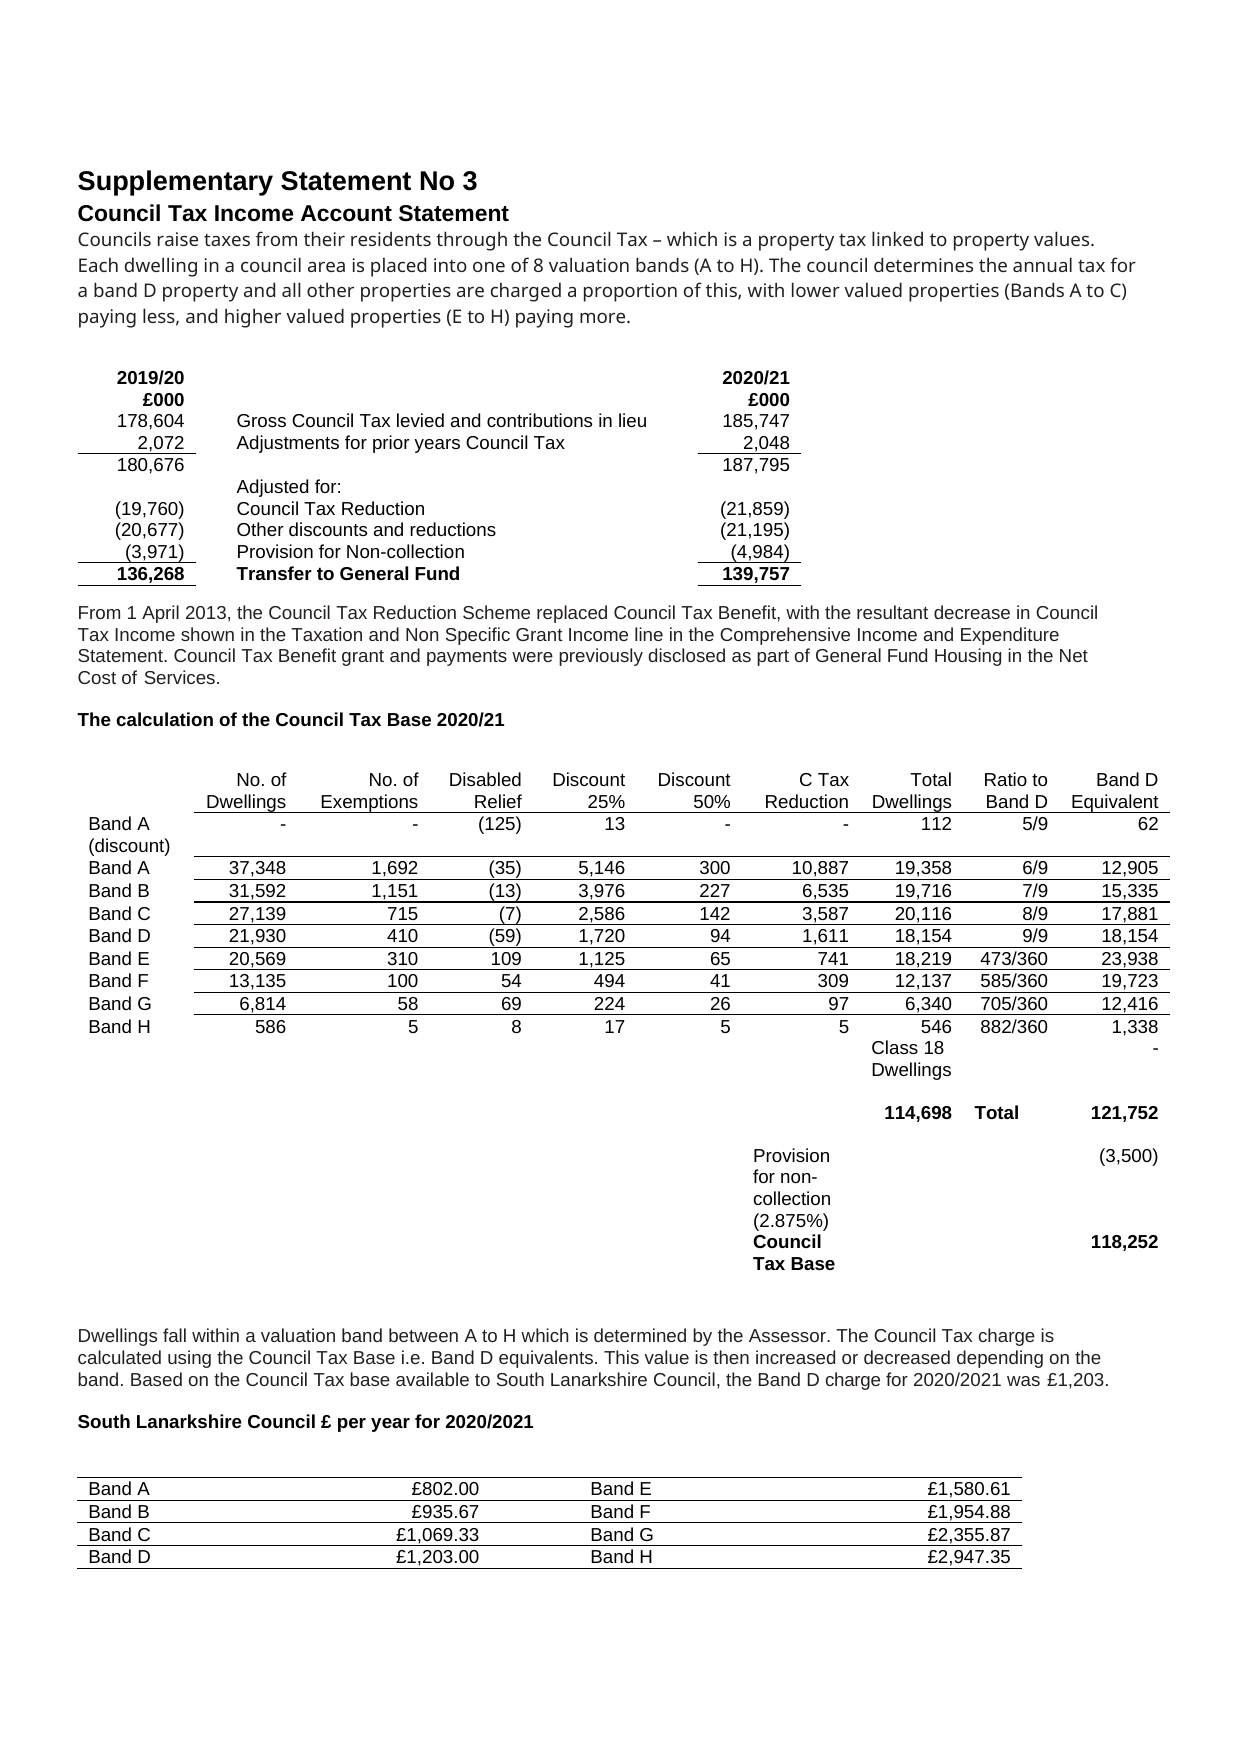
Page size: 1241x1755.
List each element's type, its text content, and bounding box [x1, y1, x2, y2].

table_cell 62 [1059, 813, 1169, 856]
table_cell (3,971) [78, 541, 196, 562]
table_cell 410 [297, 925, 429, 947]
table_cell [225, 453, 698, 476]
table_cell Transfer to General Fund [225, 562, 698, 585]
table_cell [77, 1123, 194, 1145]
table_cell 6,814 [194, 993, 297, 1014]
table_cell [533, 1231, 636, 1274]
table_cell Band F [77, 969, 194, 992]
table_cell [490, 1501, 579, 1522]
table_cell (3,500) [1059, 1145, 1169, 1231]
table_cell Band B [77, 1501, 291, 1522]
table_cell Band G [579, 1523, 800, 1545]
table_cell Band G [77, 992, 194, 1014]
table_header C Tax Reduction [742, 769, 860, 812]
table_cell 546 [860, 1015, 963, 1037]
table_cell [77, 1102, 194, 1123]
table_cell 224 [533, 993, 636, 1014]
table_cell Band D [77, 1546, 291, 1567]
table_header [225, 367, 698, 410]
text Dwellings fall within a valuation band between A to H which is determined by the Assessor. The Council Tax charge is calculated using the Council Tax Base i.e. Band D equivalents. This value is then increased or decreased depending on the band. Based on the Council Tax base available to South Lanarkshire Council, the Band D charge for 2020/2021 was £1,203. [77, 1325, 1141, 1390]
table_cell £2,355.87 [800, 1523, 1022, 1545]
table_cell 5/9 [963, 813, 1059, 856]
table_cell Band D [77, 924, 194, 947]
table_cell Gross Council Tax levied and contributions in lieu [225, 410, 698, 432]
table_cell 5 [742, 1015, 860, 1037]
table_cell Band H [579, 1546, 800, 1567]
table_cell [78, 476, 196, 497]
table_cell [860, 1123, 963, 1145]
table_cell [429, 1037, 533, 1080]
subtitle South Lanarkshire Council £ per year for 2020/2021 [77, 1411, 1137, 1432]
table_cell - [194, 813, 297, 856]
table_cell Band H [77, 1014, 194, 1037]
table_cell [963, 1080, 1059, 1102]
table_header [490, 1478, 579, 1500]
table_cell 5 [297, 1015, 429, 1037]
table_cell Total [963, 1102, 1059, 1123]
table_header [196, 367, 225, 410]
table_cell 494 [533, 970, 636, 992]
table_cell 473/360 [963, 948, 1059, 969]
table_cell [77, 1037, 194, 1080]
table_cell £1,203.00 [291, 1546, 490, 1567]
table_cell 5 [636, 1015, 742, 1037]
table_cell - [742, 813, 860, 856]
table_cell - [297, 813, 429, 856]
table_cell [429, 1123, 533, 1145]
table_cell [429, 1145, 533, 1231]
table_cell 1,125 [533, 948, 636, 969]
table_cell [636, 1080, 742, 1102]
table_header Band E [579, 1478, 800, 1500]
table_cell [490, 1546, 579, 1567]
table_cell 8 [429, 1015, 533, 1037]
table_cell [742, 1080, 860, 1102]
table_header Disabled Relief [429, 769, 533, 812]
table_cell 1,611 [742, 925, 860, 947]
table_cell 12,137 [860, 970, 963, 992]
text From 1 April 2013, the Council Tax Reduction Scheme replaced Council Tax Benefit, with the resultant decrease in Council Tax Income shown in the Taxation and Non Specific Grant Income line in the Comprehensive Income and Expenditure Statement. Council Tax Benefit grant and payments were previously disclosed as part of General Fund Housing in the Net Cost of Services. [77, 602, 1111, 688]
subtitle The calculation of the Council Tax Base 2020/21 [77, 709, 1137, 731]
table_cell Provision for Non-collection [225, 541, 698, 562]
table_cell [297, 1123, 429, 1145]
table_cell [860, 1145, 963, 1231]
table_cell 10,887 [742, 857, 860, 879]
table_cell 300 [636, 857, 742, 879]
table_cell £1,069.33 [291, 1523, 490, 1545]
table_cell 310 [297, 948, 429, 969]
table_header Total Dwellings [860, 769, 963, 812]
table_cell (13) [429, 880, 533, 901]
table_cell [963, 1145, 1059, 1231]
table_cell [196, 498, 225, 519]
table_cell [963, 1123, 1059, 1145]
table_cell 19,358 [860, 857, 963, 879]
table_cell 586 [194, 1015, 297, 1037]
table_cell [196, 562, 225, 585]
table_cell [533, 1102, 636, 1123]
table_cell 2,048 [698, 432, 801, 453]
table_cell 13 [533, 813, 636, 856]
table_cell 741 [742, 948, 860, 969]
table_cell 6,535 [742, 880, 860, 901]
table_cell 19,723 [1059, 970, 1169, 992]
table_cell 100 [297, 970, 429, 992]
table_cell (20,677) [78, 519, 196, 541]
table_cell [196, 476, 225, 497]
table_cell (19,760) [78, 498, 196, 519]
table_cell 17 [533, 1015, 636, 1037]
table_cell 112 [860, 813, 963, 856]
table_header No. of Dwellings [194, 769, 297, 812]
table_cell [297, 1145, 429, 1231]
table_cell [533, 1123, 636, 1145]
table_cell 178,604 [78, 410, 196, 432]
table_cell [490, 1523, 579, 1545]
table_cell [1059, 1080, 1169, 1102]
table_cell 69 [429, 993, 533, 1014]
table_cell [698, 476, 801, 497]
table_cell 31,592 [194, 880, 297, 901]
table_cell 121,752 [1059, 1102, 1169, 1123]
table_cell (35) [429, 857, 533, 879]
table_cell Band E [77, 947, 194, 969]
table_cell [196, 410, 225, 432]
table_cell 136,268 [78, 563, 196, 585]
table_cell [963, 1231, 1059, 1274]
table_cell 94 [636, 925, 742, 947]
table_cell 7/9 [963, 880, 1059, 901]
table_cell 6,340 [860, 993, 963, 1014]
table_cell [196, 432, 225, 453]
table_cell 54 [429, 970, 533, 992]
table_cell [194, 1080, 297, 1102]
table_cell 18,154 [860, 925, 963, 947]
table_cell [196, 541, 225, 562]
table_cell [196, 519, 225, 541]
table_cell [297, 1102, 429, 1123]
table_header £1,580.61 [800, 1478, 1022, 1500]
table_cell [742, 1037, 860, 1080]
table_cell 37,348 [194, 857, 297, 879]
table_cell [429, 1231, 533, 1274]
table_cell [636, 1123, 742, 1145]
table_cell [77, 1231, 194, 1274]
table_cell [194, 1123, 297, 1145]
table_cell [636, 1145, 742, 1231]
table_cell 17,881 [1059, 903, 1169, 924]
table_cell 8/9 [963, 903, 1059, 924]
table_cell (59) [429, 925, 533, 947]
table_cell [860, 1080, 963, 1102]
subtitle Council Tax Income Account Statement Councils raise taxes from their residents through the Council Tax – which is a property tax linked to property values. Each dwelling in a council area is placed into one of 8 valuation bands (A to H). The council determines the annual tax for a band D property and all other properties are charged a proportion of this, with lower valued properties (Bands A to C) paying less, and higher valued properties (E to H) paying more. [77, 200, 1137, 329]
table_cell 185,747 [698, 410, 801, 432]
table_cell Adjusted for: [225, 476, 698, 497]
table_cell 26 [636, 993, 742, 1014]
table_cell [636, 1231, 742, 1274]
table_cell Council Tax Reduction [225, 498, 698, 519]
table_cell 187,795 [698, 454, 801, 476]
table_cell 13,135 [194, 970, 297, 992]
table_cell Council Tax Base [742, 1231, 860, 1274]
table_cell 715 [297, 903, 429, 924]
table_cell Band A (discount) [77, 812, 194, 856]
table_header Band A [77, 1478, 291, 1500]
table_header Ratio to Band D [963, 769, 1059, 812]
table_cell 180,676 [78, 454, 196, 476]
table_cell 58 [297, 993, 429, 1014]
table_cell 12,416 [1059, 993, 1169, 1014]
table_cell 109 [429, 948, 533, 969]
table_cell 18,219 [860, 948, 963, 969]
table_cell 227 [636, 880, 742, 901]
subtitle Supplementary Statement No 3 [77, 165, 1137, 196]
table_cell [636, 1037, 742, 1080]
table_cell 705/360 [963, 993, 1059, 1014]
table_header Discount 50% [636, 769, 742, 812]
table_cell [77, 1145, 194, 1231]
table_cell [860, 1231, 963, 1274]
table_cell 118,252 [1059, 1231, 1169, 1274]
table_cell 5,146 [533, 857, 636, 879]
table_cell 3,976 [533, 880, 636, 901]
table_cell [297, 1080, 429, 1102]
table_cell 1,151 [297, 880, 429, 901]
table_cell £1,954.88 [800, 1501, 1022, 1522]
table_header No. of Exemptions [297, 769, 429, 812]
table_cell 19,716 [860, 880, 963, 901]
table_cell [963, 1037, 1059, 1080]
table_cell 309 [742, 970, 860, 992]
table_cell 2,072 [78, 432, 196, 453]
table_cell 1,720 [533, 925, 636, 947]
table_cell [533, 1145, 636, 1231]
table_header 2019/20 £000 [78, 367, 196, 410]
table_cell 139,757 [698, 563, 801, 585]
table_cell (7) [429, 903, 533, 924]
table_cell 21,930 [194, 925, 297, 947]
table_cell Class 18 Dwellings [860, 1037, 963, 1080]
table_cell (21,859) [698, 498, 801, 519]
table_cell [742, 1123, 860, 1145]
table_cell 3,587 [742, 903, 860, 924]
table_cell [1059, 1123, 1169, 1145]
table_cell Adjustments for prior years Council Tax [225, 432, 698, 453]
table_cell Band B [77, 879, 194, 901]
table_cell Band C [77, 1523, 291, 1545]
table_cell [429, 1080, 533, 1102]
table_cell [636, 1102, 742, 1123]
table_cell [742, 1102, 860, 1123]
table_cell 15,335 [1059, 880, 1169, 901]
table_cell 18,154 [1059, 925, 1169, 947]
table_cell 1,338 [1059, 1015, 1169, 1037]
table_cell Band C [77, 901, 194, 924]
table_cell [77, 1080, 194, 1102]
table_cell 12,905 [1059, 857, 1169, 879]
table_cell 97 [742, 993, 860, 1014]
table_cell 65 [636, 948, 742, 969]
table_cell 882/360 [963, 1015, 1059, 1037]
table_cell (4,984) [698, 541, 801, 562]
table_cell 20,116 [860, 903, 963, 924]
table_header Band D Equivalent [1059, 769, 1169, 812]
table_cell [533, 1037, 636, 1080]
table_cell Band F [579, 1501, 800, 1522]
table_cell [194, 1037, 297, 1080]
table_header £802.00 [291, 1478, 490, 1500]
table_header 2020/21 £000 [698, 367, 801, 410]
table_header Discount 25% [533, 769, 636, 812]
table_cell 41 [636, 970, 742, 992]
table_cell 23,938 [1059, 948, 1169, 969]
table_cell [297, 1231, 429, 1274]
table_header [77, 769, 194, 812]
table_cell - [636, 813, 742, 856]
table_cell 114,698 [860, 1102, 963, 1123]
table_cell 6/9 [963, 857, 1059, 879]
table_cell 2,586 [533, 903, 636, 924]
table_cell 9/9 [963, 925, 1059, 947]
table_cell [429, 1102, 533, 1123]
table_cell 27,139 [194, 903, 297, 924]
table_cell 20,569 [194, 948, 297, 969]
table_cell Other discounts and reductions [225, 519, 698, 541]
table_cell [533, 1080, 636, 1102]
table_cell 585/360 [963, 970, 1059, 992]
table_cell Band A [77, 856, 194, 879]
table_cell [194, 1102, 297, 1123]
table_cell (125) [429, 813, 533, 856]
table_cell £2,947.35 [800, 1546, 1022, 1567]
table_cell Provision for non-collection (2.875%) [742, 1145, 860, 1231]
table_cell [194, 1231, 297, 1274]
table_cell 1,692 [297, 857, 429, 879]
table_cell £935.67 [291, 1501, 490, 1522]
table_cell [194, 1145, 297, 1231]
table_cell [196, 453, 225, 476]
table_cell [297, 1037, 429, 1080]
table_cell 142 [636, 903, 742, 924]
table_cell - [1059, 1037, 1169, 1080]
table_cell (21,195) [698, 519, 801, 541]
